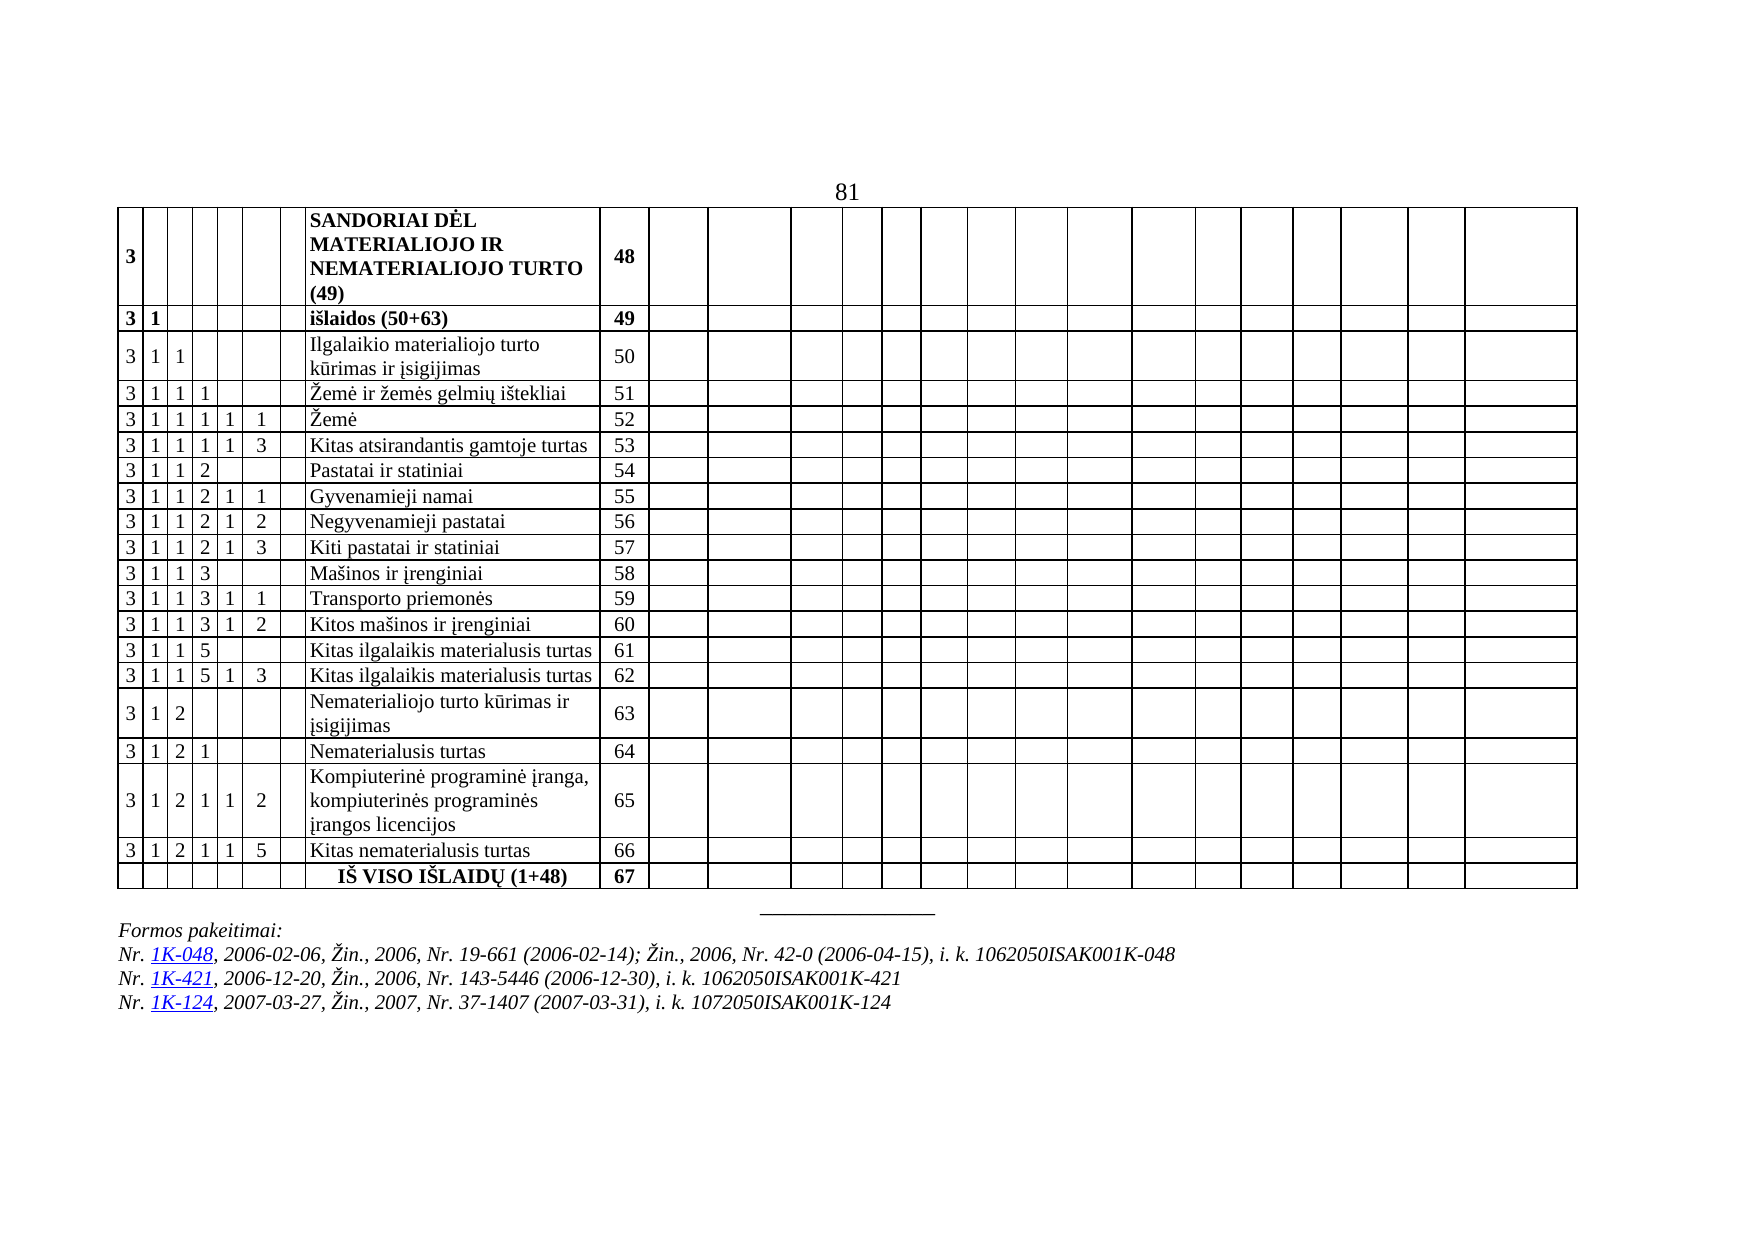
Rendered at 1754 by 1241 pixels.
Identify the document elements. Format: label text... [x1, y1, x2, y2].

table_cell [243, 306, 280, 330]
table_cell 2 [193, 484, 217, 508]
table_cell [1342, 612, 1407, 636]
table_cell 53 [601, 433, 648, 457]
table_cell 58 [601, 561, 648, 585]
table_cell [1068, 739, 1131, 763]
text Nr. 1K-124, 2007-03-27, Žin., 2007, Nr. 37-1407 (2007-03-31), i. k. 1072050ISAK001K-124 [118, 990, 1577, 1014]
table_cell 1 [144, 838, 167, 862]
table_cell [1196, 612, 1240, 636]
table_cell [792, 764, 842, 836]
table_cell [1466, 332, 1576, 380]
table_cell [1242, 864, 1292, 888]
table_cell [1294, 764, 1340, 836]
table_cell [1409, 510, 1464, 533]
table_cell [792, 510, 842, 533]
table_cell [792, 332, 842, 380]
table_cell 1 [193, 838, 217, 862]
table_cell [1016, 306, 1067, 330]
table_cell [883, 510, 920, 533]
table_cell [1242, 332, 1292, 380]
table_cell [1133, 458, 1195, 482]
table_cell [650, 612, 707, 636]
table_cell 3 [119, 663, 142, 687]
table_cell [843, 612, 881, 636]
table_cell [1294, 381, 1340, 405]
table_cell [1342, 535, 1407, 559]
table_cell 3 [193, 586, 217, 610]
table_cell [243, 208, 280, 304]
table_cell 3 [119, 638, 142, 662]
table_cell [1294, 838, 1340, 862]
table_cell [883, 764, 920, 836]
table_cell [1016, 561, 1067, 585]
table_cell [792, 208, 842, 304]
table_cell 67 [601, 864, 648, 888]
table_cell 3 [119, 433, 142, 457]
table_cell [792, 689, 842, 737]
table_cell [792, 586, 842, 610]
table_cell [792, 484, 842, 508]
table_cell [650, 484, 707, 508]
table_cell [1342, 407, 1407, 431]
table_cell 1 [144, 332, 167, 380]
table_cell [1294, 739, 1340, 763]
table_cell [922, 535, 967, 559]
table_cell 1 [168, 638, 192, 662]
table_cell 1 [144, 663, 167, 687]
table_cell [709, 689, 790, 737]
table_cell [883, 638, 920, 662]
table_cell 1 [144, 764, 167, 836]
table_cell [1068, 638, 1131, 662]
table_cell [709, 208, 790, 304]
table_cell [1294, 306, 1340, 330]
table_cell [922, 407, 967, 431]
table_cell [1294, 535, 1340, 559]
table_cell 1 [168, 332, 192, 380]
table_cell [968, 535, 1015, 559]
table_cell [1409, 764, 1464, 836]
table_cell [1342, 663, 1407, 687]
table_cell [218, 561, 242, 585]
table_cell [1466, 510, 1576, 533]
table_cell [1016, 332, 1067, 380]
table_cell [1133, 306, 1195, 330]
table_cell [650, 535, 707, 559]
table_cell [1133, 332, 1195, 380]
table_cell 3 [119, 586, 142, 610]
table_cell [968, 764, 1015, 836]
table_cell [1466, 561, 1576, 585]
table_cell [883, 561, 920, 585]
table_cell [968, 484, 1015, 508]
table_cell [243, 381, 280, 405]
table_cell [922, 838, 967, 862]
table_cell [281, 663, 305, 687]
table_cell [709, 864, 790, 888]
table_cell [218, 458, 242, 482]
table_cell 1 [168, 381, 192, 405]
text Formos pakeitimai: [118, 918, 1577, 942]
table_cell [1342, 838, 1407, 862]
table_cell [709, 663, 790, 687]
table_cell 60 [601, 612, 648, 636]
table_cell [1409, 381, 1464, 405]
table_cell [1342, 586, 1407, 610]
table_cell [968, 306, 1015, 330]
table_cell [218, 332, 242, 380]
table_cell 3 [119, 306, 142, 330]
table_cell [281, 586, 305, 610]
table_cell [1294, 689, 1340, 737]
table_cell [218, 381, 242, 405]
table_cell [650, 510, 707, 533]
table_cell [1294, 663, 1340, 687]
table_cell [922, 689, 967, 737]
table_cell Mašinos ir įrenginiai [306, 561, 599, 585]
table_cell [922, 864, 967, 888]
table_cell 1 [168, 407, 192, 431]
table_cell [922, 638, 967, 662]
table_cell [709, 381, 790, 405]
table_cell Negyvenamieji pastatai [306, 510, 599, 533]
table_cell [1466, 764, 1576, 836]
table_cell [1016, 638, 1067, 662]
table_cell [144, 208, 167, 304]
table_cell [922, 332, 967, 380]
table_cell [922, 433, 967, 457]
table_cell [883, 433, 920, 457]
table_cell 1 [168, 663, 192, 687]
table_cell 1 [193, 381, 217, 405]
table_cell [1466, 586, 1576, 610]
table_cell [281, 208, 305, 304]
table_cell [243, 689, 280, 737]
table_cell 52 [601, 407, 648, 431]
table_cell 1 [144, 561, 167, 585]
table_cell [650, 739, 707, 763]
table_cell [1466, 535, 1576, 559]
table_cell Žemė [306, 407, 599, 431]
table_cell [243, 332, 280, 380]
table_cell 1 [218, 612, 242, 636]
table_cell [883, 458, 920, 482]
table_cell [1466, 208, 1576, 304]
table_cell [1409, 638, 1464, 662]
table_cell Pastatai ir statiniai [306, 458, 599, 482]
table_cell [243, 739, 280, 763]
table_cell 2 [168, 689, 192, 737]
table_cell [883, 612, 920, 636]
table_cell 1 [218, 663, 242, 687]
table_cell 3 [119, 484, 142, 508]
table_cell [1068, 535, 1131, 559]
table_cell [843, 458, 881, 482]
table_cell [843, 510, 881, 533]
table_cell [883, 535, 920, 559]
table_cell [922, 739, 967, 763]
table_cell [1068, 586, 1131, 610]
table_cell 57 [601, 535, 648, 559]
table_cell 3 [119, 510, 142, 533]
table_cell [1068, 864, 1131, 888]
table_cell [709, 306, 790, 330]
table_cell [1016, 484, 1067, 508]
table_cell 1 [218, 535, 242, 559]
table_cell [1068, 663, 1131, 687]
table_cell [1016, 208, 1067, 304]
table_cell [1342, 638, 1407, 662]
table_cell 59 [601, 586, 648, 610]
table_cell [968, 586, 1015, 610]
table_cell [281, 638, 305, 662]
table_cell [922, 586, 967, 610]
table_cell [650, 663, 707, 687]
table_cell [1196, 510, 1240, 533]
table_cell 1 [218, 510, 242, 533]
table_cell [1068, 764, 1131, 836]
table_cell [1242, 663, 1292, 687]
table_cell [709, 332, 790, 380]
table_cell [709, 838, 790, 862]
table_cell [1242, 458, 1292, 482]
table_cell 1 [144, 381, 167, 405]
table_cell [1196, 208, 1240, 304]
table_cell [843, 484, 881, 508]
table_cell [709, 586, 790, 610]
table_cell Kitas nematerialusis turtas [306, 838, 599, 862]
table_cell 2 [168, 764, 192, 836]
table_cell [1294, 407, 1340, 431]
table_cell [1016, 864, 1067, 888]
table_cell [1342, 689, 1407, 737]
table_cell 1 [243, 586, 280, 610]
table_cell [1294, 638, 1340, 662]
table_cell [281, 864, 305, 888]
table_cell [1242, 484, 1292, 508]
table_cell 2 [168, 838, 192, 862]
table_cell [1242, 208, 1292, 304]
table_cell [709, 535, 790, 559]
table_cell Kitas ilgalaikis materialusis turtas [306, 663, 599, 687]
table_cell [1466, 381, 1576, 405]
table_cell [1409, 208, 1464, 304]
table_cell 3 [119, 561, 142, 585]
table_cell 56 [601, 510, 648, 533]
table_cell [922, 458, 967, 482]
table_cell [281, 612, 305, 636]
table_cell 1 [243, 407, 280, 431]
table_cell [843, 332, 881, 380]
table_cell [1242, 612, 1292, 636]
table_cell [168, 306, 192, 330]
table_cell [281, 689, 305, 737]
table_cell [709, 612, 790, 636]
table_cell [883, 332, 920, 380]
table_cell [650, 332, 707, 380]
table_cell [1133, 407, 1195, 431]
table_cell 1 [144, 510, 167, 533]
table_cell [1196, 739, 1240, 763]
table_cell [1133, 864, 1195, 888]
table_cell [193, 689, 217, 737]
table_cell [792, 638, 842, 662]
table_cell [1409, 689, 1464, 737]
table_cell [968, 433, 1015, 457]
table_cell 1 [168, 535, 192, 559]
table_cell [1294, 433, 1340, 457]
table_cell 1 [168, 586, 192, 610]
table_cell [1242, 586, 1292, 610]
table_cell 3 [119, 332, 142, 380]
table_cell [843, 208, 881, 304]
table_cell [709, 561, 790, 585]
table_cell [1466, 864, 1576, 888]
table_cell [1133, 561, 1195, 585]
table_cell [1196, 638, 1240, 662]
table_cell [843, 864, 881, 888]
table_cell [968, 838, 1015, 862]
table_cell [650, 689, 707, 737]
table_cell [968, 638, 1015, 662]
table_cell [1016, 510, 1067, 533]
table_cell [922, 663, 967, 687]
text Nr. 1K-048, 2006-02-06, Žin., 2006, Nr. 19-661 (2006-02-14); Žin., 2006, Nr. 42-0 (2006-04-15), i. k. 1062050ISAK001K-048 [118, 942, 1577, 966]
table_cell [792, 561, 842, 585]
table_cell 1 [193, 407, 217, 431]
table_cell [1133, 381, 1195, 405]
table_cell 1 [168, 510, 192, 533]
table_cell [1133, 535, 1195, 559]
table_cell 63 [601, 689, 648, 737]
table_cell [1016, 458, 1067, 482]
table_cell [1409, 864, 1464, 888]
table_cell [1196, 586, 1240, 610]
table_cell [1196, 484, 1240, 508]
table_cell [1294, 864, 1340, 888]
table_cell Kiti pastatai ir statiniai [306, 535, 599, 559]
table_cell [1133, 739, 1195, 763]
table_cell [1196, 306, 1240, 330]
table_cell [922, 208, 967, 304]
table_cell [650, 306, 707, 330]
table_cell [650, 586, 707, 610]
table_cell [709, 407, 790, 431]
table_cell 49 [601, 306, 648, 330]
table_cell 2 [243, 764, 280, 836]
table_cell [281, 381, 305, 405]
table_cell [709, 764, 790, 836]
table_cell [1068, 838, 1131, 862]
table_cell [1068, 510, 1131, 533]
table_cell 3 [119, 739, 142, 763]
table_cell [843, 739, 881, 763]
table_cell [709, 638, 790, 662]
table_cell [1409, 332, 1464, 380]
table_cell [968, 561, 1015, 585]
table_cell [1068, 306, 1131, 330]
table_cell [843, 838, 881, 862]
table_cell [281, 433, 305, 457]
table_cell 1 [144, 689, 167, 737]
table_cell 1 [144, 535, 167, 559]
table_cell 2 [193, 510, 217, 533]
table_cell 3 [119, 838, 142, 862]
table_cell [1133, 612, 1195, 636]
table_cell [650, 433, 707, 457]
table_cell 3 [119, 407, 142, 431]
table_cell [843, 764, 881, 836]
table_cell 2 [243, 612, 280, 636]
table_cell [843, 407, 881, 431]
table_cell [1466, 484, 1576, 508]
table_cell [1242, 638, 1292, 662]
table_cell Kitas ilgalaikis materialusis turtas [306, 638, 599, 662]
table_cell [1133, 484, 1195, 508]
table_cell Transporto priemonės [306, 586, 599, 610]
table_cell 3 [119, 689, 142, 737]
table_cell [883, 838, 920, 862]
table_cell [1342, 332, 1407, 380]
table_cell 5 [243, 838, 280, 862]
table_cell [843, 689, 881, 737]
table_cell [1409, 561, 1464, 585]
table_cell [1068, 208, 1131, 304]
table_cell [792, 864, 842, 888]
table_cell [1294, 208, 1340, 304]
table_cell [709, 484, 790, 508]
table_cell [1196, 663, 1240, 687]
table_cell [1196, 433, 1240, 457]
table_cell [1242, 689, 1292, 737]
table_cell [1342, 561, 1407, 585]
table_cell [1409, 612, 1464, 636]
table_cell [883, 864, 920, 888]
table_cell Žemė ir žemės gelmių ištekliai [306, 381, 599, 405]
table_cell [922, 381, 967, 405]
table_cell [922, 561, 967, 585]
table_cell [1409, 586, 1464, 610]
table_cell [1016, 433, 1067, 457]
table_cell 3 [119, 381, 142, 405]
table_cell 1 [168, 561, 192, 585]
table_cell 3 [243, 663, 280, 687]
table_cell [281, 458, 305, 482]
table_cell [922, 510, 967, 533]
table_cell 1 [218, 764, 242, 836]
table_cell 3 [119, 612, 142, 636]
table_cell [218, 208, 242, 304]
table_cell [1068, 458, 1131, 482]
table_cell [843, 535, 881, 559]
table_cell [792, 739, 842, 763]
table_cell [1016, 739, 1067, 763]
table_cell [168, 208, 192, 304]
table_cell 3 [193, 612, 217, 636]
table_cell [1466, 407, 1576, 431]
table_cell 65 [601, 764, 648, 836]
table_cell [709, 739, 790, 763]
table_cell Nematerialusis turtas [306, 739, 599, 763]
table_cell Nematerialiojo turto kūrimas ir įsigijimas [306, 689, 599, 737]
table_cell [1242, 561, 1292, 585]
table_cell [883, 586, 920, 610]
table_cell [119, 864, 142, 888]
table_cell 66 [601, 838, 648, 862]
table_cell [650, 561, 707, 585]
table_cell [1242, 764, 1292, 836]
table_cell [650, 458, 707, 482]
table_cell [650, 208, 707, 304]
table_cell [1068, 407, 1131, 431]
table_cell [1409, 407, 1464, 431]
table_cell [1466, 306, 1576, 330]
table_cell [843, 306, 881, 330]
table_cell Kitas atsirandantis gamtoje turtas [306, 433, 599, 457]
table_cell [883, 663, 920, 687]
table_cell 1 [218, 484, 242, 508]
table_cell 51 [601, 381, 648, 405]
table_cell [883, 306, 920, 330]
table_cell [1133, 208, 1195, 304]
table_cell [1409, 433, 1464, 457]
table_cell [1196, 332, 1240, 380]
table_cell [1342, 864, 1407, 888]
table_cell [1294, 561, 1340, 585]
table_cell 54 [601, 458, 648, 482]
table_cell [243, 638, 280, 662]
table_cell [843, 586, 881, 610]
table_cell [968, 864, 1015, 888]
table_cell [1068, 433, 1131, 457]
table_cell [218, 306, 242, 330]
table_cell [1294, 510, 1340, 533]
text ______________ [118, 889, 1577, 918]
table_cell [792, 838, 842, 862]
table_cell [281, 484, 305, 508]
table_cell [1133, 838, 1195, 862]
text Nr. 1K-421, 2006-12-20, Žin., 2006, Nr. 143-5446 (2006-12-30), i. k. 1062050ISAK001K-421 [118, 966, 1577, 990]
table_cell [193, 306, 217, 330]
table_cell [1409, 535, 1464, 559]
table_cell [650, 638, 707, 662]
table_cell [1196, 764, 1240, 836]
table_cell [1068, 381, 1131, 405]
table_cell [1294, 586, 1340, 610]
table_cell [1133, 586, 1195, 610]
table_cell 2 [243, 510, 280, 533]
table_cell [922, 484, 967, 508]
table_cell [1466, 612, 1576, 636]
table_cell 3 [193, 561, 217, 585]
table_cell [193, 864, 217, 888]
table_cell [968, 663, 1015, 687]
table_cell [218, 739, 242, 763]
table_cell [792, 433, 842, 457]
table_cell 62 [601, 663, 648, 687]
table_cell [792, 663, 842, 687]
table_cell [1342, 510, 1407, 533]
table_cell [1133, 689, 1195, 737]
table_cell [1342, 764, 1407, 836]
table_cell [968, 407, 1015, 431]
table_cell Gyvenamieji namai [306, 484, 599, 508]
table_cell 1 [193, 433, 217, 457]
table_cell [650, 381, 707, 405]
table_cell [843, 561, 881, 585]
table_cell [193, 208, 217, 304]
table_cell [792, 407, 842, 431]
table_cell [968, 381, 1015, 405]
table_cell [883, 208, 920, 304]
table_cell [650, 407, 707, 431]
table_cell [792, 306, 842, 330]
table_cell 1 [218, 407, 242, 431]
table_cell IŠ VISO IŠLAIDŲ (1+48) [306, 864, 599, 888]
table_cell SANDORIAI DĖL MATERIALIOJO IR NEMATERIALIOJO TURTO (49) [306, 208, 599, 304]
table_cell [1409, 739, 1464, 763]
table_cell [1466, 689, 1576, 737]
table_cell 3 [119, 208, 142, 304]
table_cell 64 [601, 739, 648, 763]
table_cell [1466, 433, 1576, 457]
table_cell [1342, 739, 1407, 763]
table_cell 1 [218, 586, 242, 610]
table_cell 1 [193, 764, 217, 836]
table_cell [843, 381, 881, 405]
table_cell [883, 484, 920, 508]
table_cell [1409, 663, 1464, 687]
table_cell [1016, 689, 1067, 737]
table_cell 1 [144, 612, 167, 636]
table_cell [1196, 864, 1240, 888]
table_cell [922, 612, 967, 636]
table_cell [843, 663, 881, 687]
table_cell 3 [243, 535, 280, 559]
table_cell [1242, 306, 1292, 330]
table_cell [968, 689, 1015, 737]
table_cell [1068, 689, 1131, 737]
table_cell 3 [119, 458, 142, 482]
table_cell [1133, 638, 1195, 662]
table_cell [1068, 561, 1131, 585]
table_cell Ilgalaikio materialiojo turto kūrimas ir įsigijimas [306, 332, 599, 380]
table_cell [218, 638, 242, 662]
table_cell [281, 561, 305, 585]
table_cell [650, 838, 707, 862]
table_cell 1 [168, 458, 192, 482]
table_cell [1196, 535, 1240, 559]
table_cell [1133, 764, 1195, 836]
table_cell [1409, 458, 1464, 482]
table_cell [1016, 407, 1067, 431]
table_cell [1242, 381, 1292, 405]
table_cell [968, 739, 1015, 763]
table_cell [1294, 332, 1340, 380]
table_cell [1466, 838, 1576, 862]
table_cell [1196, 838, 1240, 862]
table_cell [1342, 381, 1407, 405]
table_cell [968, 612, 1015, 636]
table_cell 50 [601, 332, 648, 380]
table_cell [1016, 535, 1067, 559]
table_cell [1466, 663, 1576, 687]
table_cell [1196, 458, 1240, 482]
table_cell 61 [601, 638, 648, 662]
table_cell [792, 381, 842, 405]
table_cell 1 [168, 433, 192, 457]
table_cell 1 [144, 306, 167, 330]
table_cell [1196, 407, 1240, 431]
table_cell [193, 332, 217, 380]
table_cell [243, 561, 280, 585]
table_cell 1 [218, 433, 242, 457]
table_cell [1133, 663, 1195, 687]
table_cell [1068, 612, 1131, 636]
table_cell [792, 612, 842, 636]
table_cell [281, 838, 305, 862]
table_cell [1016, 586, 1067, 610]
table_cell [1016, 612, 1067, 636]
table_cell [1242, 739, 1292, 763]
table_cell [1133, 510, 1195, 533]
table_cell [883, 739, 920, 763]
table_cell [243, 458, 280, 482]
table_cell [1242, 510, 1292, 533]
table_cell 5 [193, 663, 217, 687]
table_cell [1342, 433, 1407, 457]
table_cell 2 [168, 739, 192, 763]
table_cell [1409, 838, 1464, 862]
table_cell [168, 864, 192, 888]
table_cell [1133, 433, 1195, 457]
table_cell 1 [144, 458, 167, 482]
table_cell 1 [144, 739, 167, 763]
table_cell 5 [193, 638, 217, 662]
table_cell [1242, 433, 1292, 457]
table_cell [1294, 458, 1340, 482]
table_cell [281, 764, 305, 836]
table_cell [281, 535, 305, 559]
table_cell [281, 739, 305, 763]
table_cell [1068, 484, 1131, 508]
table_cell [1466, 638, 1576, 662]
table_cell [1242, 407, 1292, 431]
table_cell 1 [144, 586, 167, 610]
table_cell 3 [119, 764, 142, 836]
table_cell [709, 433, 790, 457]
table_cell 1 [144, 433, 167, 457]
table_cell 3 [119, 535, 142, 559]
table_cell [1342, 208, 1407, 304]
table_cell 55 [601, 484, 648, 508]
table_cell [218, 689, 242, 737]
table_cell 48 [601, 208, 648, 304]
table_cell Kitos mašinos ir įrenginiai [306, 612, 599, 636]
table_cell [1409, 306, 1464, 330]
table_cell [1068, 332, 1131, 380]
table_cell [968, 510, 1015, 533]
table_cell [1242, 535, 1292, 559]
table_cell [1466, 458, 1576, 482]
table_cell [1196, 561, 1240, 585]
table_cell [1196, 689, 1240, 737]
table_cell [281, 306, 305, 330]
table_cell [281, 407, 305, 431]
table_cell 1 [168, 612, 192, 636]
table_cell [922, 764, 967, 836]
table_cell [1294, 484, 1340, 508]
table_cell [709, 510, 790, 533]
table_cell [1342, 458, 1407, 482]
table_cell 1 [218, 838, 242, 862]
table_cell [968, 208, 1015, 304]
table_cell [968, 332, 1015, 380]
table_cell [883, 407, 920, 431]
table_cell [883, 381, 920, 405]
table_cell išlaidos (50+63) [306, 306, 599, 330]
table_cell [650, 764, 707, 836]
table_cell [922, 306, 967, 330]
table_cell 2 [193, 535, 217, 559]
table_cell [1016, 381, 1067, 405]
table_cell 1 [243, 484, 280, 508]
table_cell [1016, 838, 1067, 862]
table_cell [1016, 764, 1067, 836]
table_cell [1466, 739, 1576, 763]
table_cell [843, 638, 881, 662]
table_cell [144, 864, 167, 888]
table_cell [1409, 484, 1464, 508]
table_cell [281, 332, 305, 380]
table_cell 1 [144, 484, 167, 508]
table_cell [1242, 838, 1292, 862]
table_cell [1196, 381, 1240, 405]
table_cell [243, 864, 280, 888]
table_cell [650, 864, 707, 888]
table_cell [218, 864, 242, 888]
table_cell 1 [193, 739, 217, 763]
table_cell [709, 458, 790, 482]
table_cell [968, 458, 1015, 482]
table_cell [843, 433, 881, 457]
table_cell [792, 535, 842, 559]
table_cell 1 [144, 407, 167, 431]
table_cell [883, 689, 920, 737]
table_cell [1294, 612, 1340, 636]
table_cell [792, 458, 842, 482]
table_cell 1 [168, 484, 192, 508]
table_cell [1016, 663, 1067, 687]
table_cell Kompiuterinė programinė įranga, kompiuterinės programinės įrangos licencijos [306, 764, 599, 836]
table_cell 3 [243, 433, 280, 457]
table_cell [281, 510, 305, 533]
table_cell 1 [144, 638, 167, 662]
table_cell [1342, 484, 1407, 508]
table_cell 2 [193, 458, 217, 482]
table_cell [1342, 306, 1407, 330]
